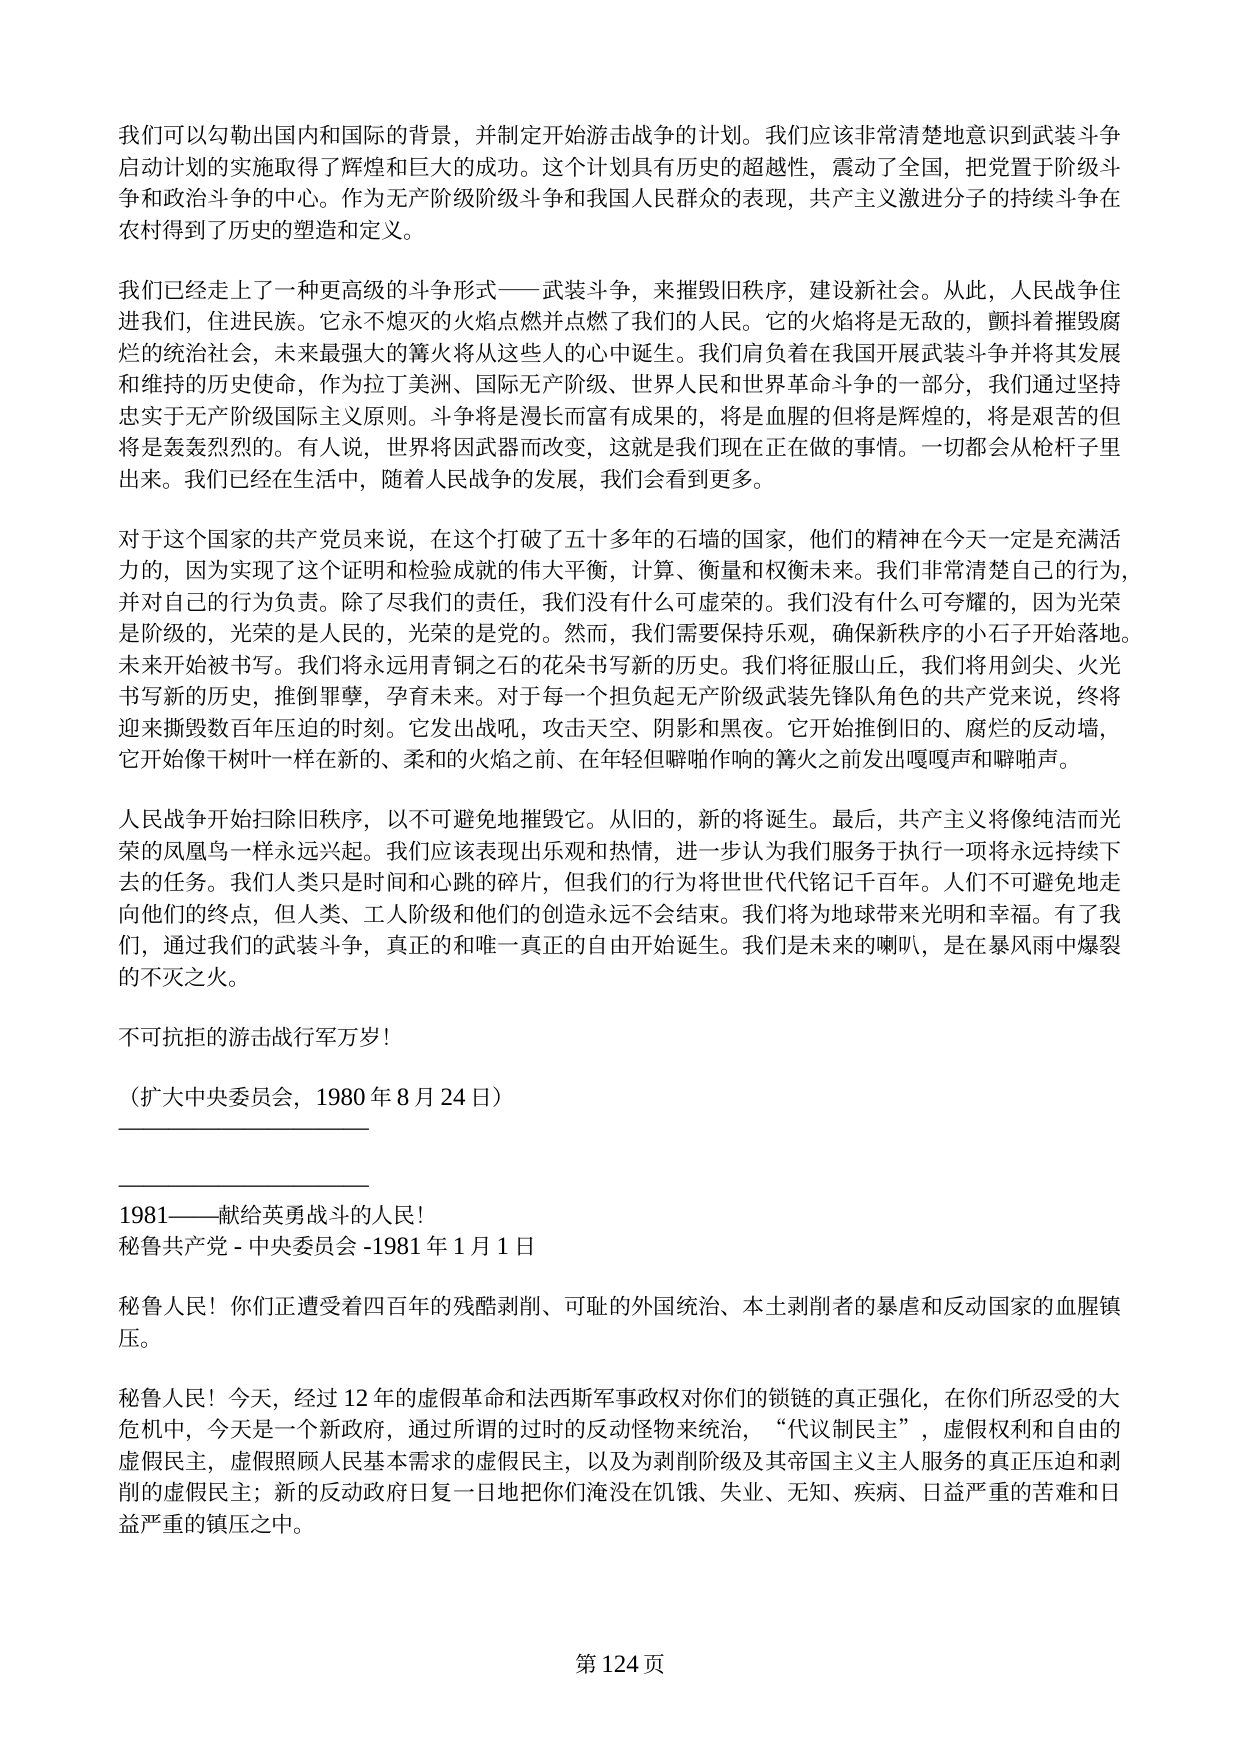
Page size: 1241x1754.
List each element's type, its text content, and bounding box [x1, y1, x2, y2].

text 秘鲁人民！你们正遭受着四百年的残酷剥削、可耻的外国统治、本土剥削者的暴虐和反动国家的血腥镇压。 [118, 1289, 1122, 1352]
text 秘鲁共产党 - 中央委员会 -1981年1月1日 [118, 1229, 1122, 1261]
text —————————— [118, 1169, 1122, 1198]
text 我们已经走上了一种更高级的斗争形式——武装斗争，来摧毁旧秩序，建设新社会。从此，人民战争住进我们，住进民族。它永不熄灭的火焰点燃并点燃了我们的人民。它的火焰将是无敌的，颤抖着摧毁腐烂的统治社会，未来最强大的篝火将从这些人的心中诞生。我们肩负着在我国开展武装斗争并将其发展和维持的历史使命，作为拉丁美洲、国际无产阶级、世界人民和世界革命斗争的一部分，我们通过坚持忠实于无产阶级国际主义原则。斗争将是漫长而富有成果的，将是血腥的但将是辉煌的，将是艰苦的但将是轰轰烈烈的。有人说，世界将因武器而改变，这就是我们现在正在做的事情。一切都会从枪杆子里出来。我们已经在生活中，随着人民战争的发展，我们会看到更多。 [118, 273, 1122, 493]
text 秘鲁人民！今天，经过12年的虚假革命和法西斯军事政权对你们的锁链的真正强化，在你们所忍受的大危机中，今天是一个新政府，通过所谓的过时的反动怪物来统治，“代议制民主”，虚假权利和自由的虚假民主，虚假照顾人民基本需求的虚假民主，以及为剥削阶级及其帝国主义主人服务的真正压迫和剥削的虚假民主；新的反动政府日复一日地把你们淹没在饥饿、失业、无知、疾病、日益严重的苦难和日益严重的镇压之中。 [118, 1381, 1122, 1538]
text （扩大中央委员会，1980年8月24日） [118, 1080, 1122, 1112]
text 人民战争开始扫除旧秩序，以不可避免地摧毁它。从旧的，新的将诞生。最后，共产主义将像纯洁而光荣的凤凰鸟一样永远兴起。我们应该表现出乐观和热情，进一步认为我们服务于执行一项将永远持续下去的任务。我们人类只是时间和心跳的碎片，但我们的行为将世世代代铭记千百年。人们不可避免地走向他们的终点，但人类、工人阶级和他们的创造永远不会结束。我们将为地球带来光明和幸福。有了我们，通过我们的武装斗争，真正的和唯一真正的自由开始诞生。我们是未来的喇叭，是在暴风雨中爆裂的不灭之火。 [118, 802, 1122, 991]
text 不可抗拒的游击战行军万岁！ [118, 1020, 1122, 1051]
text 对于这个国家的共产党员来说，在这个打破了五十多年的石墙的国家，他们的精神在今天一定是充满活力的，因为实现了这个证明和检验成就的伟大平衡，计算、衡量和权衡未来。我们非常清楚自己的行为，并对自己的行为负责。除了尽我们的责任，我们没有什么可虚荣的。我们没有什么可夸耀的，因为光荣是阶级的，光荣的是人民的，光荣的是党的。然而，我们需要保持乐观，确保新秩序的小石子开始落地。未来开始被书写。我们将永远用青铜之石的花朵书写新的历史。我们将征服山丘，我们将用剑尖、火光书写新的历史，推倒罪孽，孕育未来。对于每一个担负起无产阶级武装先锋队角色的共产党来说，终将迎来撕毁数百年压迫的时刻。它发出战吼，攻击天空、阴影和黑夜。它开始推倒旧的、腐烂的反动墙，它开始像干树叶一样在新的、柔和的火焰之前、在年轻但噼啪作响的篝火之前发出嘎嘎声和噼啪声。 [118, 522, 1122, 774]
text —————————— [118, 1112, 1122, 1140]
text 1981——献给英勇战斗的人民！ [118, 1198, 1122, 1229]
text 我们可以勾勒出国内和国际的背景，并制定开始游击战争的计划。我们应该非常清楚地意识到武装斗争启动计划的实施取得了辉煌和巨大的成功。这个计划具有历史的超越性，震动了全国，把党置于阶级斗争和政治斗争的中心。作为无产阶级阶级斗争和我国人民群众的表现，共产主义激进分子的持续斗争在农村得到了历史的塑造和定义。 [118, 118, 1122, 244]
